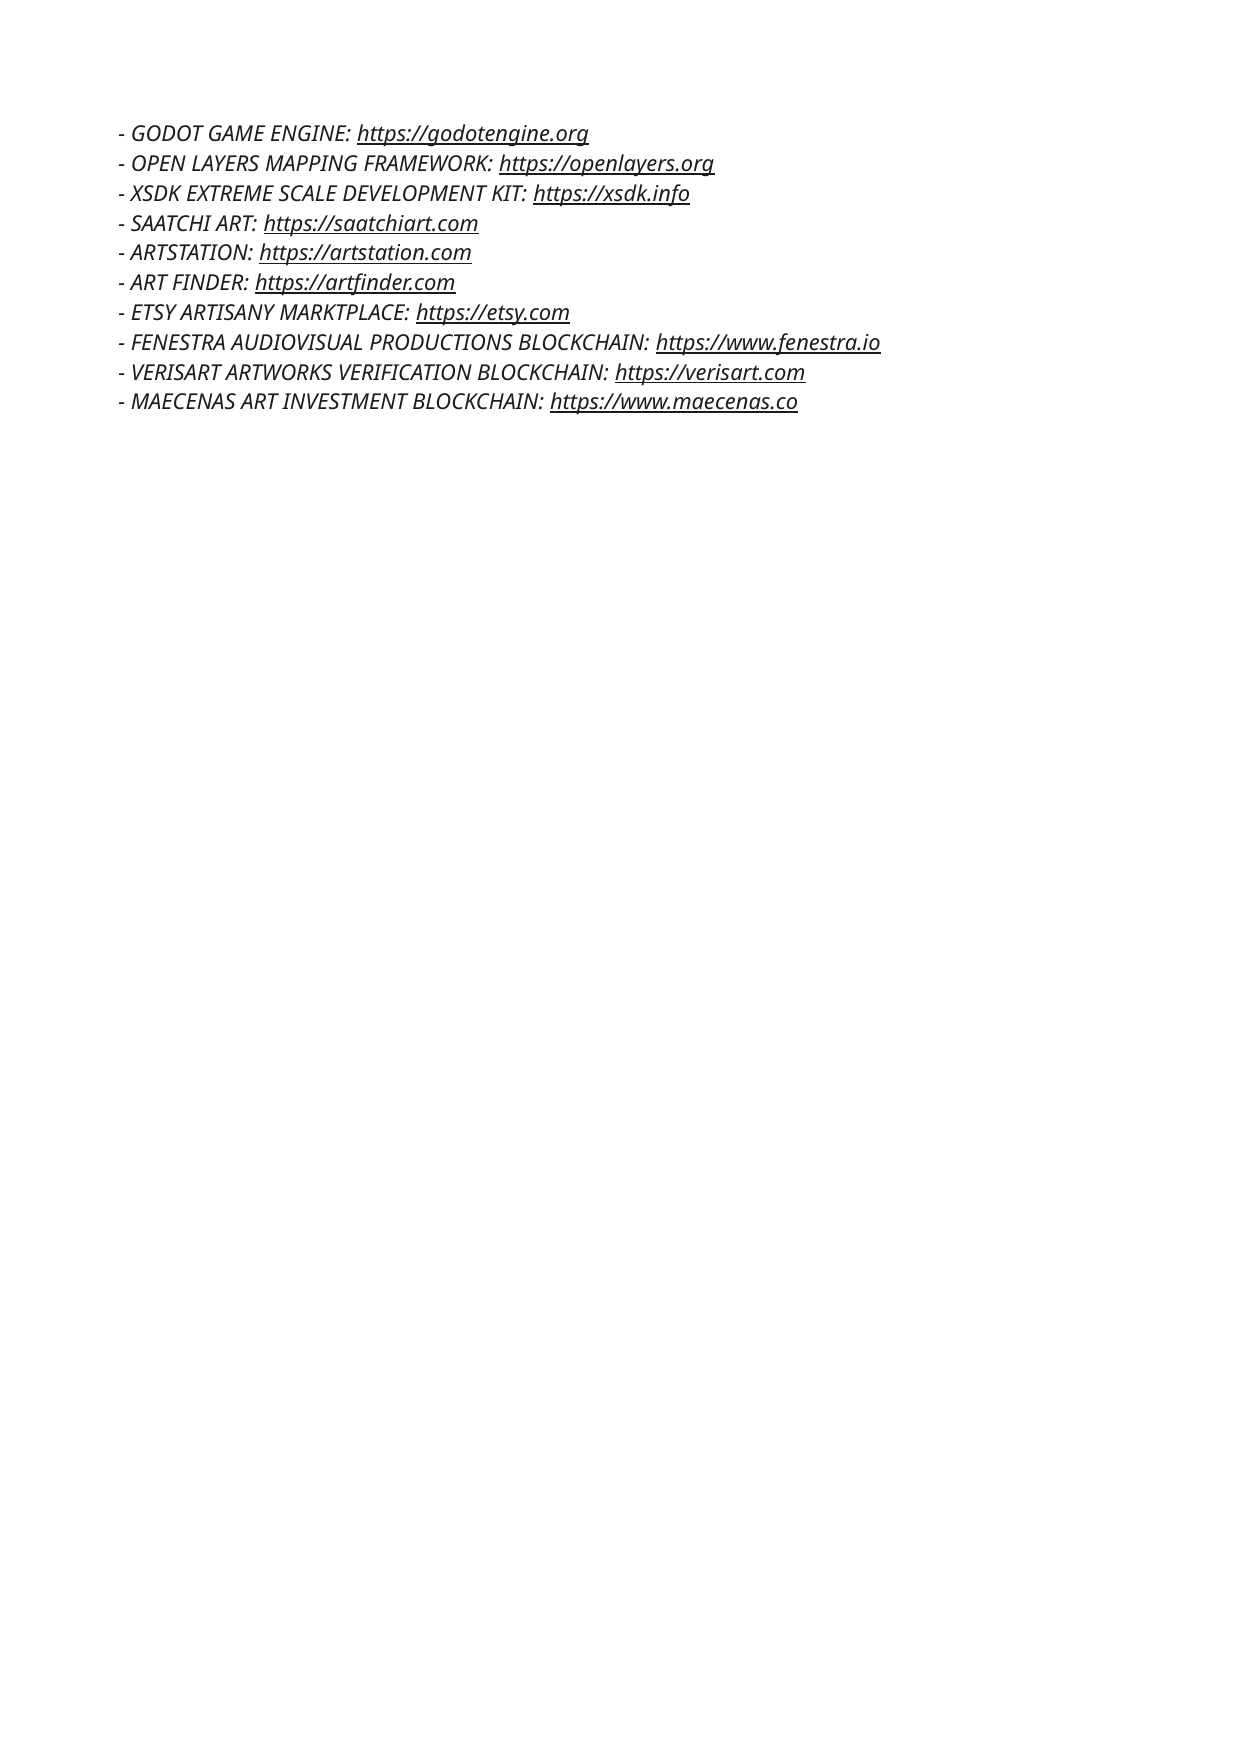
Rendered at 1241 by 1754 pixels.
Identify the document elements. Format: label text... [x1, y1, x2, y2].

text - FENESTRA AUDIOVISUAL PRODUCTIONS BLOCKCHAIN: https://www.fenestra.io [118, 327, 1122, 356]
text - ART FINDER: https://artfinder.com [118, 267, 1122, 297]
text - VERISART ARTWORKS VERIFICATION BLOCKCHAIN: https://verisart.com [118, 356, 1122, 386]
text - MAECENAS ART INVESTMENT BLOCKCHAIN: https://www.maecenas.co [118, 386, 1122, 416]
text - ARTSTATION: https://artstation.com [118, 237, 1122, 267]
text - OPEN LAYERS MAPPING FRAMEWORK: https://openlayers.org [118, 148, 1122, 178]
text - SAATCHI ART: https://saatchiart.com [118, 207, 1122, 237]
text - GODOT GAME ENGINE: https://godotengine.org [118, 118, 1122, 148]
text - XSDK EXTREME SCALE DEVELOPMENT KIT: https://xsdk.info [118, 178, 1122, 207]
text - ETSY ARTISANY MARKTPLACE: https://etsy.com [118, 297, 1122, 327]
